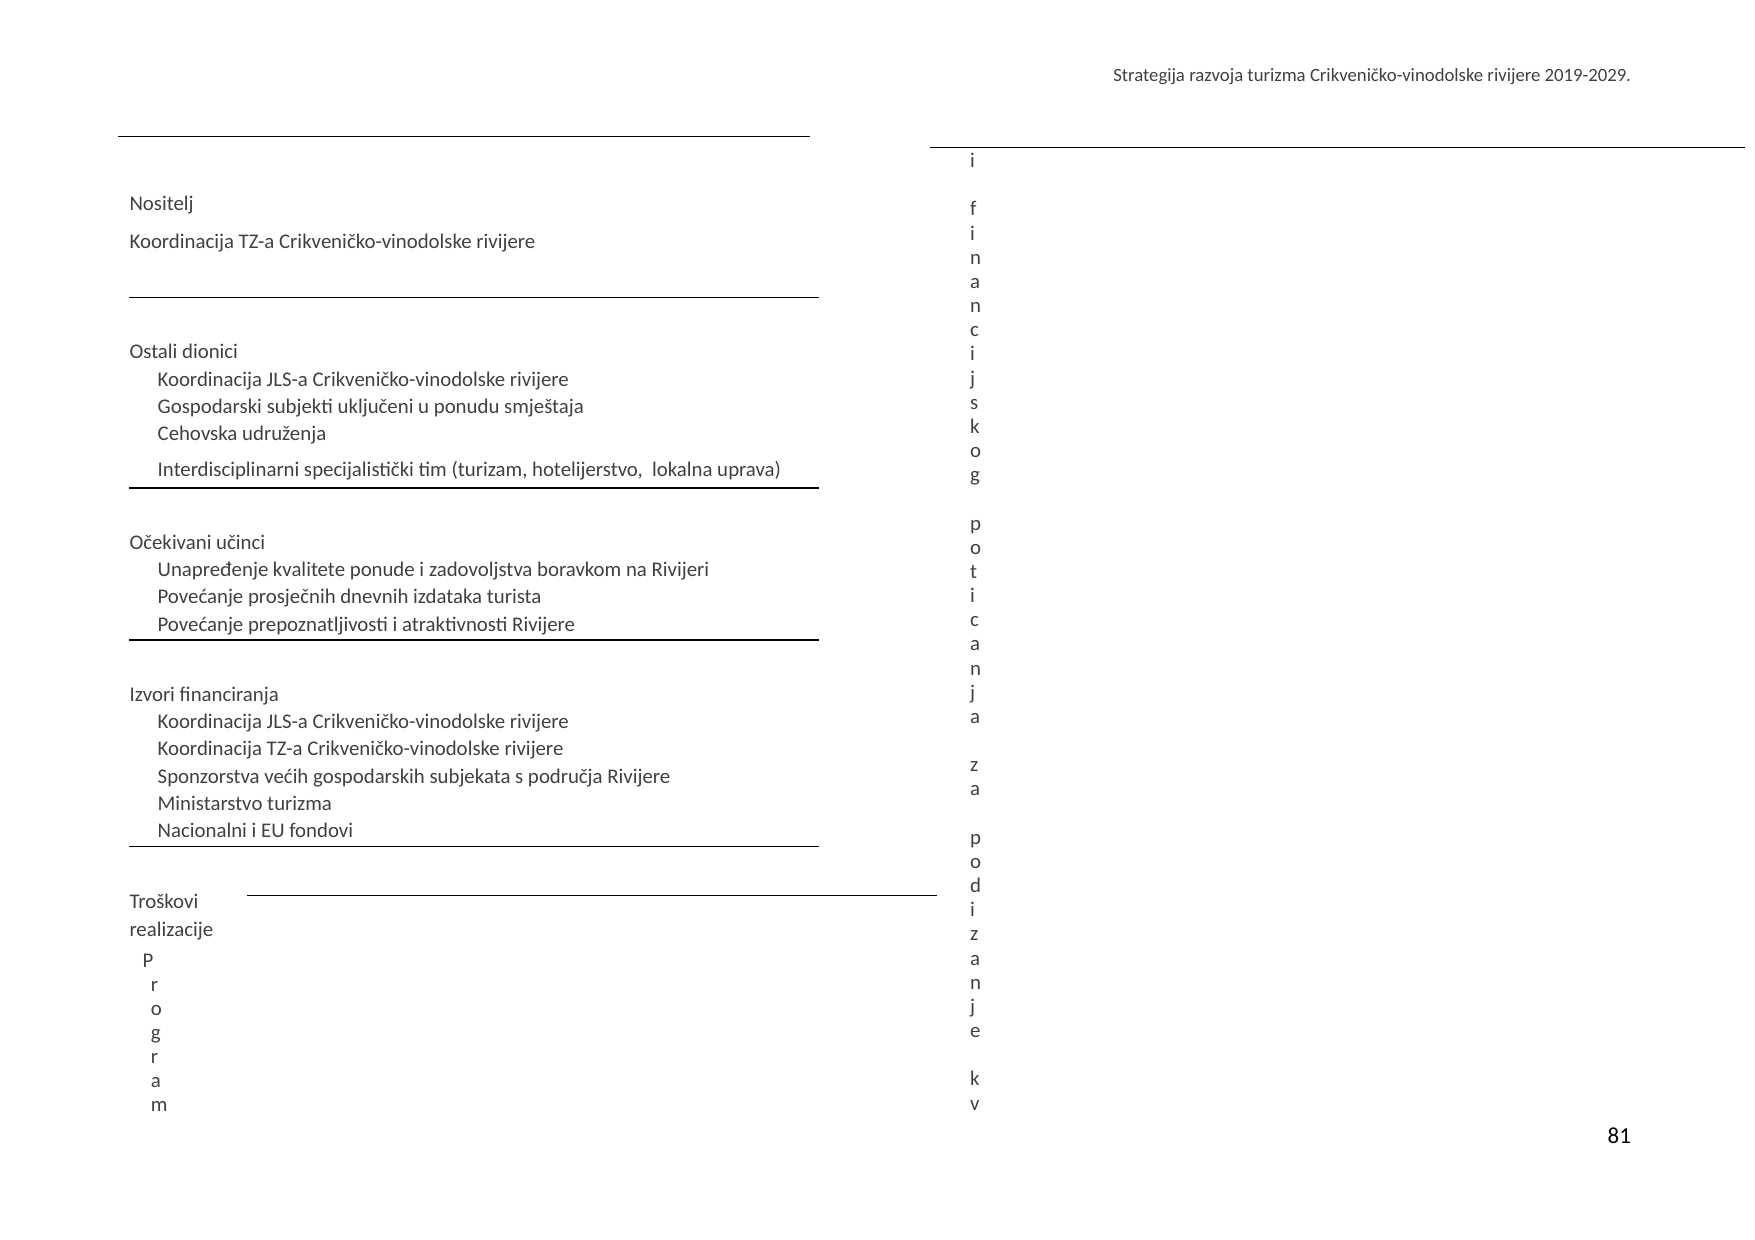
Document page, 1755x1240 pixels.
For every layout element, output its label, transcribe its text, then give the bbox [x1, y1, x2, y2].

text Povećanje prepoznatljivosti i atraktivnosti Rivijere [152, 612, 785, 636]
text Koordinacija JLS-a Crikveničko-vinodolske rivijere [152, 709, 785, 733]
text Unapređenje kvalitete ponude i zadovoljstva boravkom na Rivijeri [152, 557, 785, 581]
text Cehovska udruženja [152, 421, 785, 446]
text Koordinacija TZ-a Crikveničko-vinodolske rivijere [129, 218, 785, 293]
text Nositelj [129, 190, 785, 216]
text Nacionalni i EU fondovi [152, 818, 785, 842]
text Gospodarski subjekti uključeni u ponudu smještaja [152, 394, 785, 418]
text Koordinacija TZ-a Crikveničko-vinodolske rivijere [152, 737, 785, 761]
text Troškovi realizacije [129, 888, 785, 941]
text Sponzorstva većih gospodarskih subjekata s područja Rivijere [152, 764, 785, 788]
text Očekivani učinci [129, 529, 785, 554]
text Izvori financiranja [129, 681, 785, 706]
text Ostali dionici [129, 339, 785, 364]
text Ministarstvo turizma [152, 791, 785, 815]
text Interdisciplinarni specijalistički tim (turizam, hotelijerstvo, lokalna uprava) [152, 449, 785, 484]
text Povećanje prosječnih dnevnih izdataka turista [152, 584, 785, 609]
text Koordinacija JLS-a Crikveničko-vinodolske rivijere [152, 367, 785, 391]
